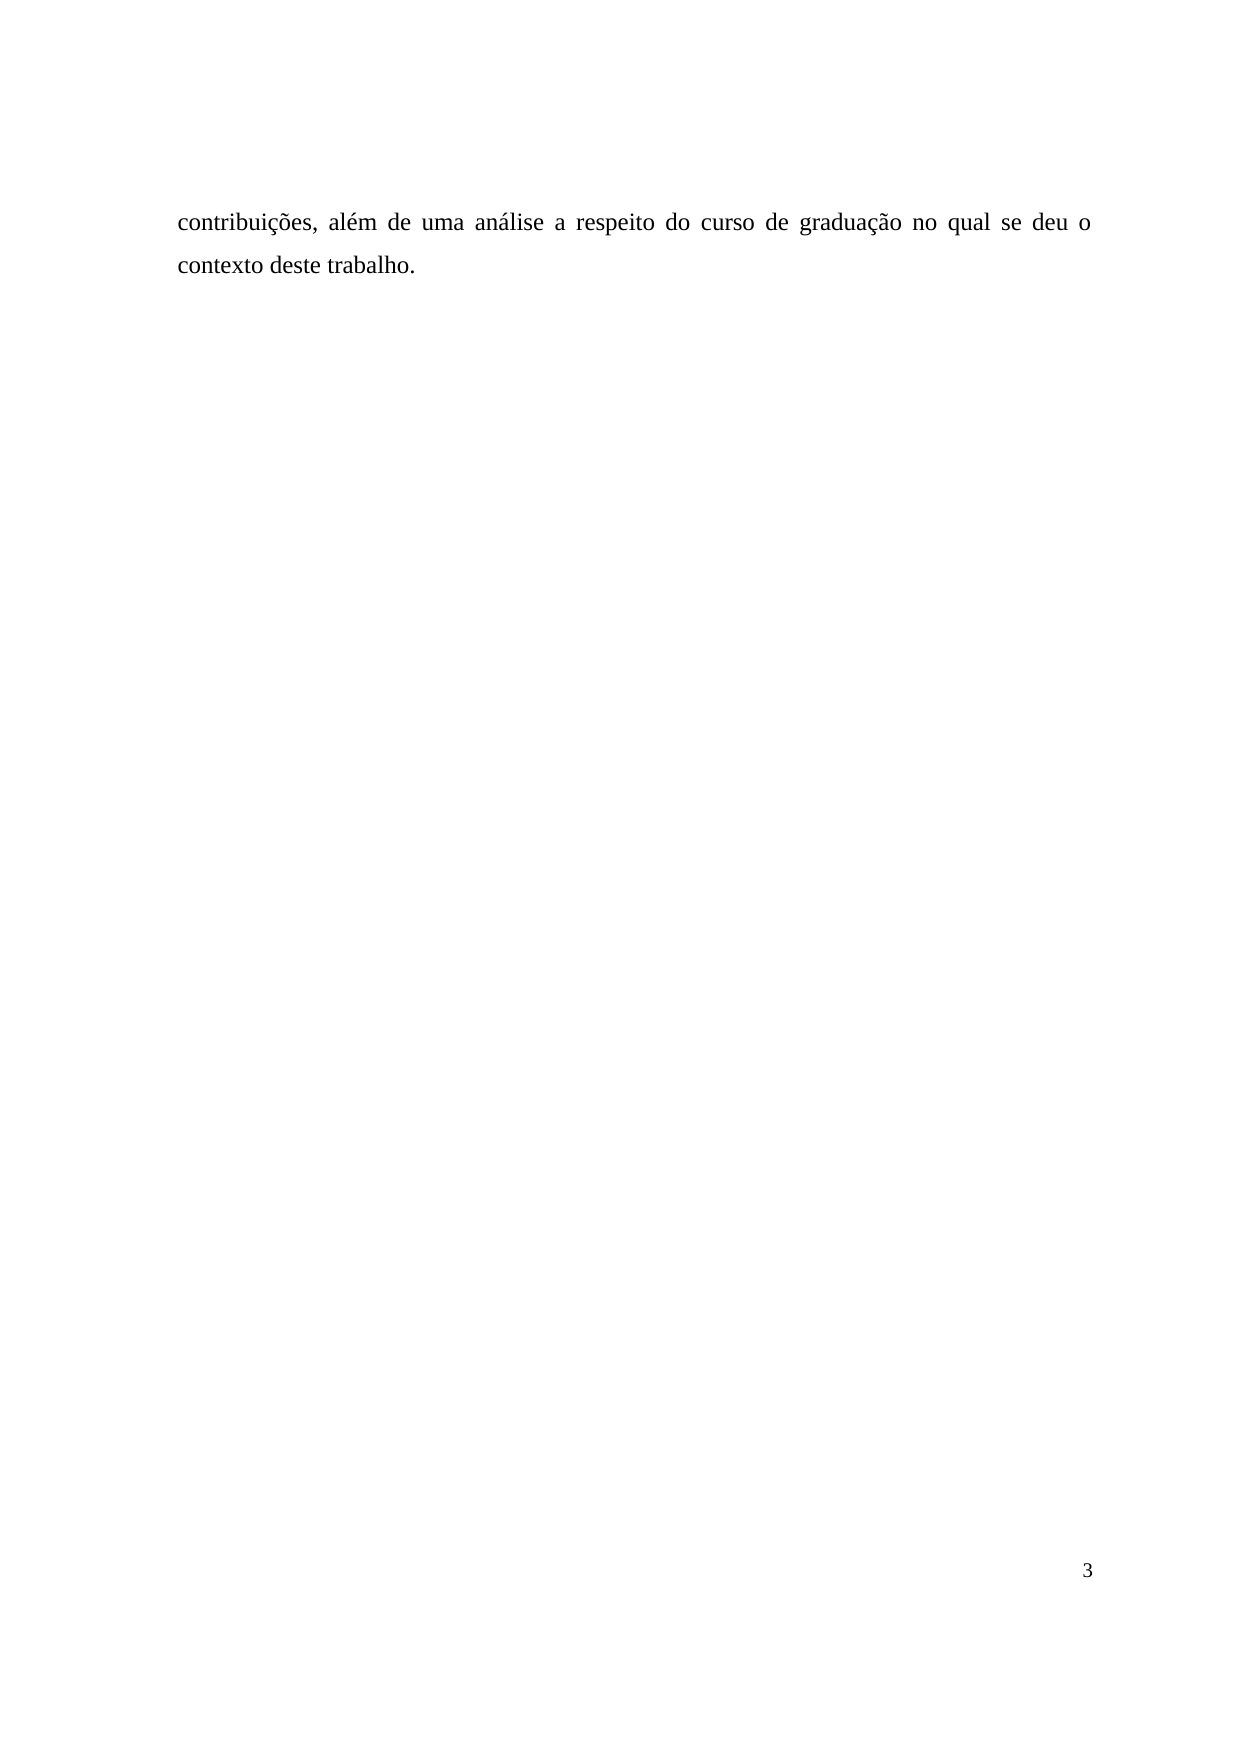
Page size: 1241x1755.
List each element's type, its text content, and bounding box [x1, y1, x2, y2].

text contribuições, além de uma análise a respeito do curso de graduação no qual se deu o contexto deste trabalho. [177, 207, 1093, 278]
